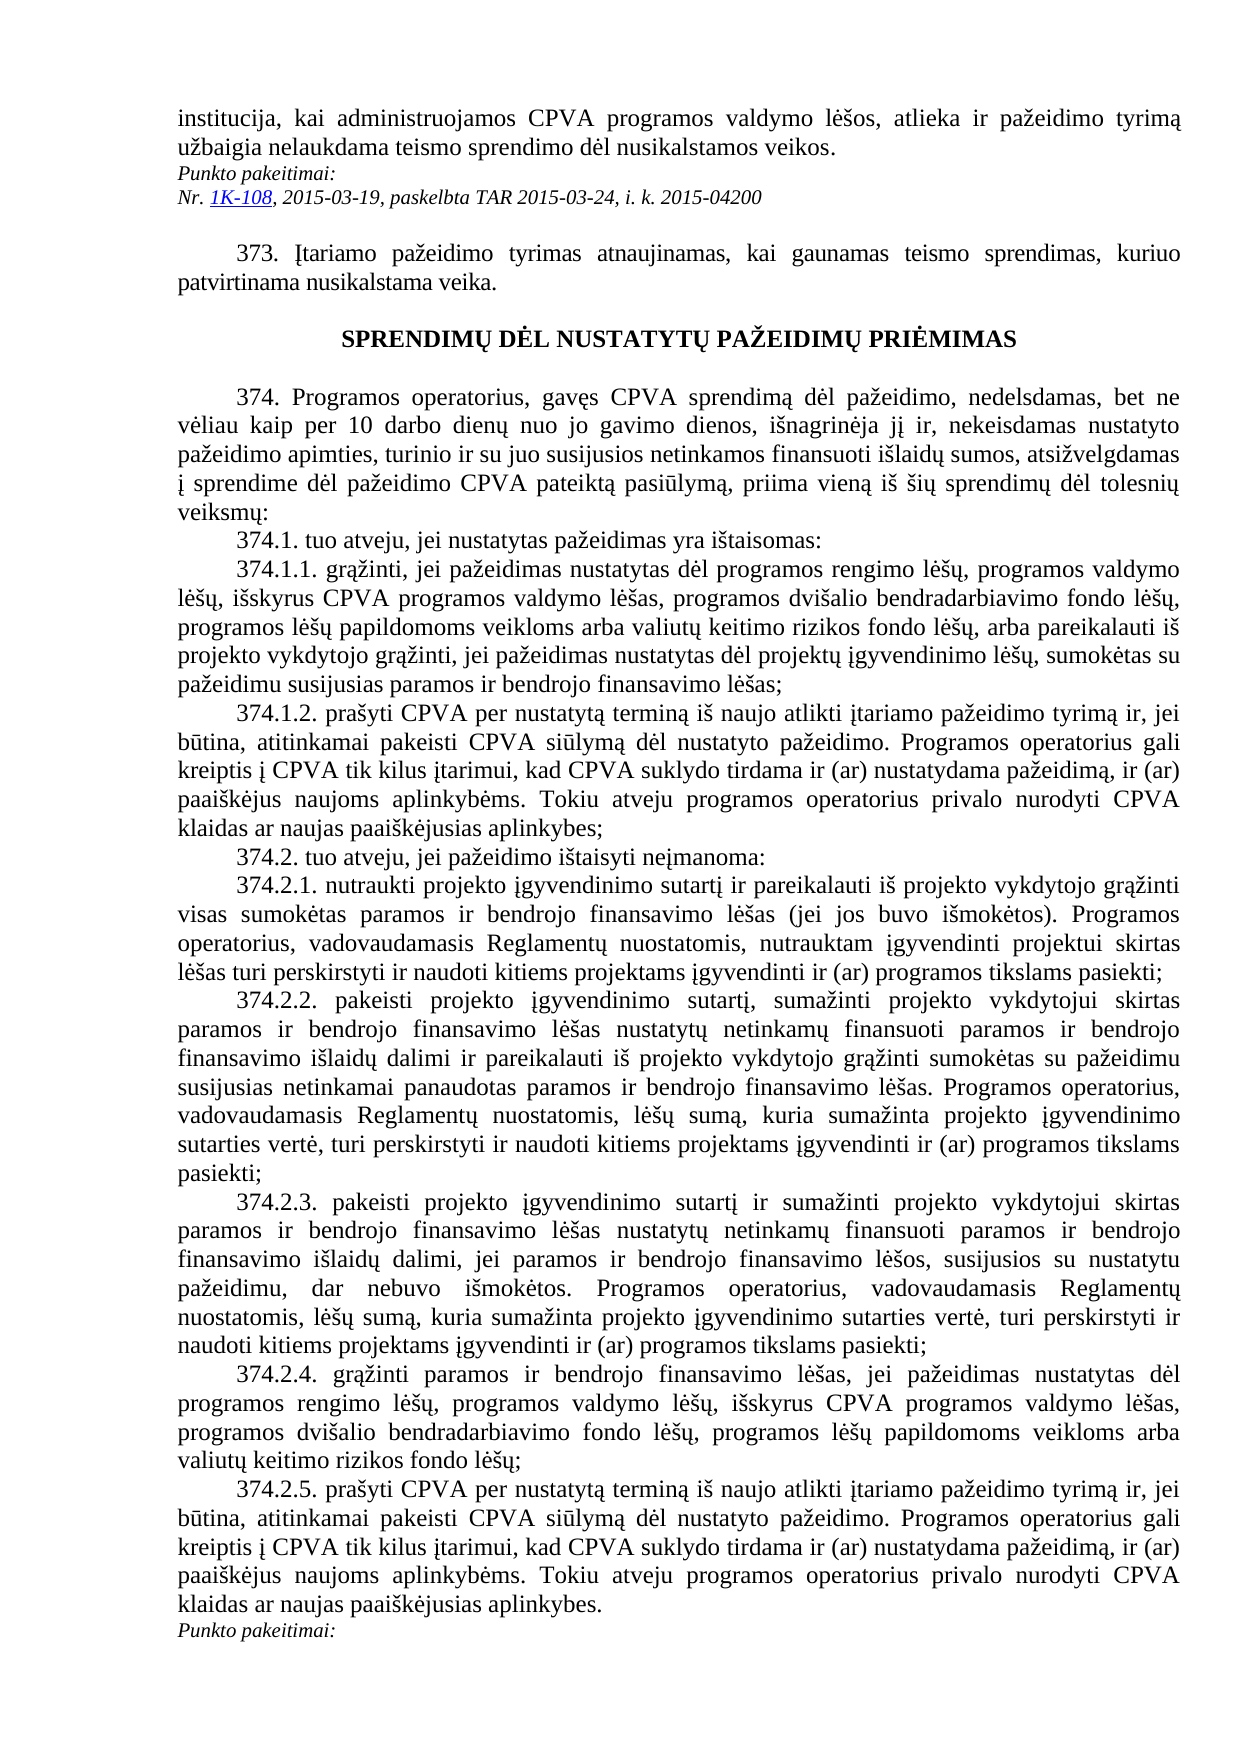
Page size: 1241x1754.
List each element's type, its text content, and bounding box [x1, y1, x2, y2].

text 374.2.3. pakeisti projekto įgyvendinimo sutartį ir sumažinti projekto vykdytojui skirtas paramos ir bendrojo finansavimo lėšas nustatytų netinkamų finansuoti paramos ir bendrojo finansavimo išlaidų dalimi, jei paramos ir bendrojo finansavimo lėšos, susijusios su nustatytu pažeidimu, dar nebuvo išmokėtos. Programos operatorius, vadovaudamasis Reglamentų nuostatomis, lėšų sumą, kuria sumažinta projekto įgyvendinimo sutarties vertė, turi perskirstyti ir naudoti kitiems projektams įgyvendinti ir (ar) programos tikslams pasiekti; [177, 1187, 1181, 1359]
text 373. Įtariamo pažeidimo tyrimas atnaujinamas, kai gaunamas teismo sprendimas, kuriuo patvirtinama nusikalstama veika. [177, 238, 1181, 295]
text 374.2.4. grąžinti paramos ir bendrojo finansavimo lėšas, jei pažeidimas nustatytas dėl programos rengimo lėšų, programos valdymo lėšų, išskyrus CPVA programos valdymo lėšas, programos dvišalio bendradarbiavimo fondo lėšų, programos lėšų papildomoms veikloms arba valiutų keitimo rizikos fondo lėšų; [177, 1359, 1181, 1474]
text 374.2.5. prašyti CPVA per nustatytą terminą iš naujo atlikti įtariamo pažeidimo tyrimą ir, jei būtina, atitinkamai pakeisti CPVA siūlymą dėl nustatyto pažeidimo. Programos operatorius gali kreiptis į CPVA tik kilus įtarimui, kad CPVA suklydo tirdama ir (ar) nustatydama pažeidimą, ir (ar) paaiškėjus naujoms aplinkybėms. Tokiu atveju programos operatorius privalo nurodyti CPVA klaidas ar naujas paaiškėjusias aplinkybes. [177, 1474, 1181, 1618]
text 374. Programos operatorius, gavęs CPVA sprendimą dėl pažeidimo, nedelsdamas, bet ne vėliau kaip per 10 darbo dienų nuo jo gavimo dienos, išnagrinėja jį ir, nekeisdamas nustatyto pažeidimo apimties, turinio ir su juo susijusios netinkamos finansuoti išlaidų sumos, atsižvelgdamas į sprendime dėl pažeidimo CPVA pateiktą pasiūlymą, priima vieną iš šių sprendimų dėl tolesnių veiksmų: [177, 382, 1181, 525]
text Punkto pakeitimai: [177, 1618, 1181, 1642]
text 374.1.2. prašyti CPVA per nustatytą terminą iš naujo atlikti įtariamo pažeidimo tyrimą ir, jei būtina, atitinkamai pakeisti CPVA siūlymą dėl nustatyto pažeidimo. Programos operatorius gali kreiptis į CPVA tik kilus įtarimui, kad CPVA suklydo tirdama ir (ar) nustatydama pažeidimą, ir (ar) paaiškėjus naujoms aplinkybėms. Tokiu atveju programos operatorius privalo nurodyti CPVA klaidas ar naujas paaiškėjusias aplinkybes; [177, 698, 1181, 842]
text 374.2. tuo atveju, jei pažeidimo ištaisyti neįmanoma: [177, 842, 1181, 870]
text 374.2.2. pakeisti projekto įgyvendinimo sutartį, sumažinti projekto vykdytojui skirtas paramos ir bendrojo finansavimo lėšas nustatytų netinkamų finansuoti paramos ir bendrojo finansavimo išlaidų dalimi ir pareikalauti iš projekto vykdytojo grąžinti sumokėtas su pažeidimu susijusias netinkamai panaudotas paramos ir bendrojo finansavimo lėšas. Programos operatorius, vadovaudamasis Reglamentų nuostatomis, lėšų sumą, kuria sumažinta projekto įgyvendinimo sutarties vertė, turi perskirstyti ir naudoti kitiems projektams įgyvendinti ir (ar) programos tikslams pasiekti; [177, 985, 1181, 1187]
text 374.1. tuo atveju, jei nustatytas pažeidimas yra ištaisomas: [177, 525, 1181, 554]
text institucija, kai administruojamos CPVA programos valdymo lėšos, atlieka ir pažeidimo tyrimą užbaigia nelaukdama teismo sprendimo dėl nusikalstamos veikos. [177, 103, 1181, 161]
text Punkto pakeitimai: [177, 161, 1181, 185]
text Nr. 1K-108, 2015-03-19, paskelbta TAR 2015-03-24, i. k. 2015-04200 [177, 185, 1181, 209]
text SPRENDIMŲ DĖL NUSTATYTŲ PAŽEIDIMŲ PRIĖMIMAS [177, 324, 1181, 353]
text 374.2.1. nutraukti projekto įgyvendinimo sutartį ir pareikalauti iš projekto vykdytojo grąžinti visas sumokėtas paramos ir bendrojo finansavimo lėšas (jei jos buvo išmokėtos). Programos operatorius, vadovaudamasis Reglamentų nuostatomis, nutrauktam įgyvendinti projektui skirtas lėšas turi perskirstyti ir naudoti kitiems projektams įgyvendinti ir (ar) programos tikslams pasiekti; [177, 870, 1181, 985]
text 374.1.1. grąžinti, jei pažeidimas nustatytas dėl programos rengimo lėšų, programos valdymo lėšų, išskyrus CPVA programos valdymo lėšas, programos dvišalio bendradarbiavimo fondo lėšų, programos lėšų papildomoms veikloms arba valiutų keitimo rizikos fondo lėšų, arba pareikalauti iš projekto vykdytojo grąžinti, jei pažeidimas nustatytas dėl projektų įgyvendinimo lėšų, sumokėtas su pažeidimu susijusias paramos ir bendrojo finansavimo lėšas; [177, 554, 1181, 698]
